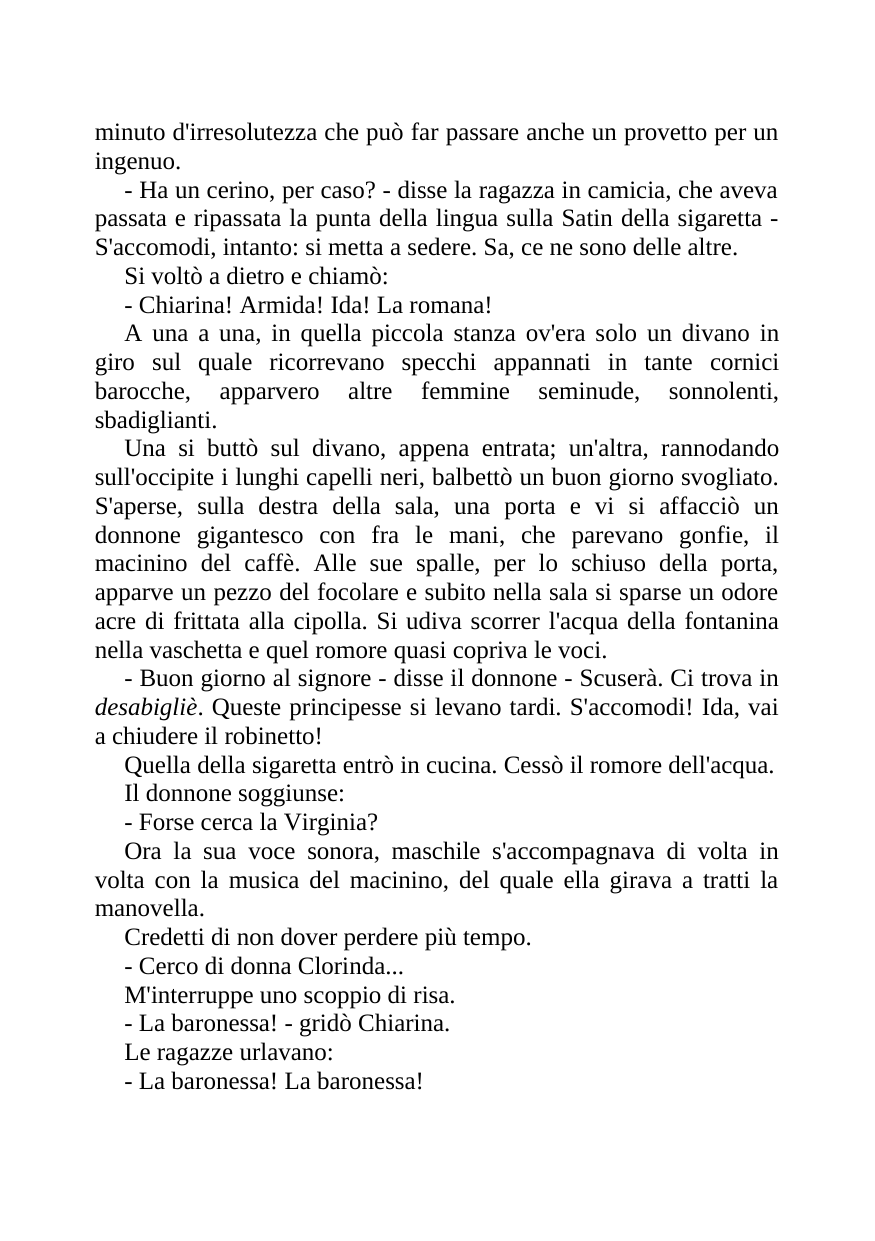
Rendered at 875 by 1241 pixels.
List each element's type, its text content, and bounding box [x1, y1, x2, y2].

text M'interruppe uno scoppio di risa. [94, 980, 779, 1008]
text A una a una, in quella piccola stanza ov'era solo un divano in giro sul quale ricorrevano specchi appannati in tante cornici barocche, apparvero altre femmine seminude, sonnolenti, sbadiglianti. [94, 318, 779, 433]
text - Buon giorno al signore - disse il donnone - Scuserà. Ci trova in desabigliè. Queste principesse si levano tardi. S'accomodi! Ida, vai a chiudere il robinetto! [94, 663, 779, 750]
text - Ha un cerino, per caso? - disse la ragazza in camicia, che aveva passata e ripassata la punta della lingua sulla Satin della sigaretta - S'accomodi, intanto: si metta a sedere. Sa, ce ne sono delle altre. [94, 175, 779, 261]
text Si voltò a dietro e chiamò: [94, 261, 779, 290]
text - Chiarina! Armida! Ida! La romana! [94, 290, 779, 318]
text - Forse cerca la Virginia? [94, 807, 779, 836]
text minuto d'irresolutezza che può far passare anche un provetto per un ingenuo. [94, 117, 779, 175]
text - La baronessa! La baronessa! [94, 1066, 779, 1095]
text Credetti di non dover perdere più tempo. [94, 922, 779, 951]
text Ora la sua voce sonora, maschile s'accompagnava di volta in volta con la musica del macinino, del quale ella girava a tratti la manovella. [94, 836, 779, 922]
text Una si buttò sul divano, appena entrata; un'altra, rannodando sull'occipite i lunghi capelli neri, balbettò un buon giorno svogliato. S'aperse, sulla destra della sala, una porta e vi si affacciò un donnone gigantesco con fra le mani, che parevano gonfie, il macinino del caffè. Alle sue spalle, per lo schiuso della porta, apparve un pezzo del focolare e subito nella sala si sparse un odore acre di frittata alla cipolla. Si udiva scorrer l'acqua della fontanina nella vaschetta e quel romore quasi copriva le voci. [94, 433, 779, 663]
text Il donnone soggiunse: [94, 778, 779, 807]
text - La baronessa! - gridò Chiarina. [94, 1008, 779, 1037]
text Quella della sigaretta entrò in cucina. Cessò il romore dell'acqua. [94, 750, 779, 778]
text - Cerco di donna Clorinda... [94, 951, 779, 980]
text Le ragazze urlavano: [94, 1037, 779, 1066]
